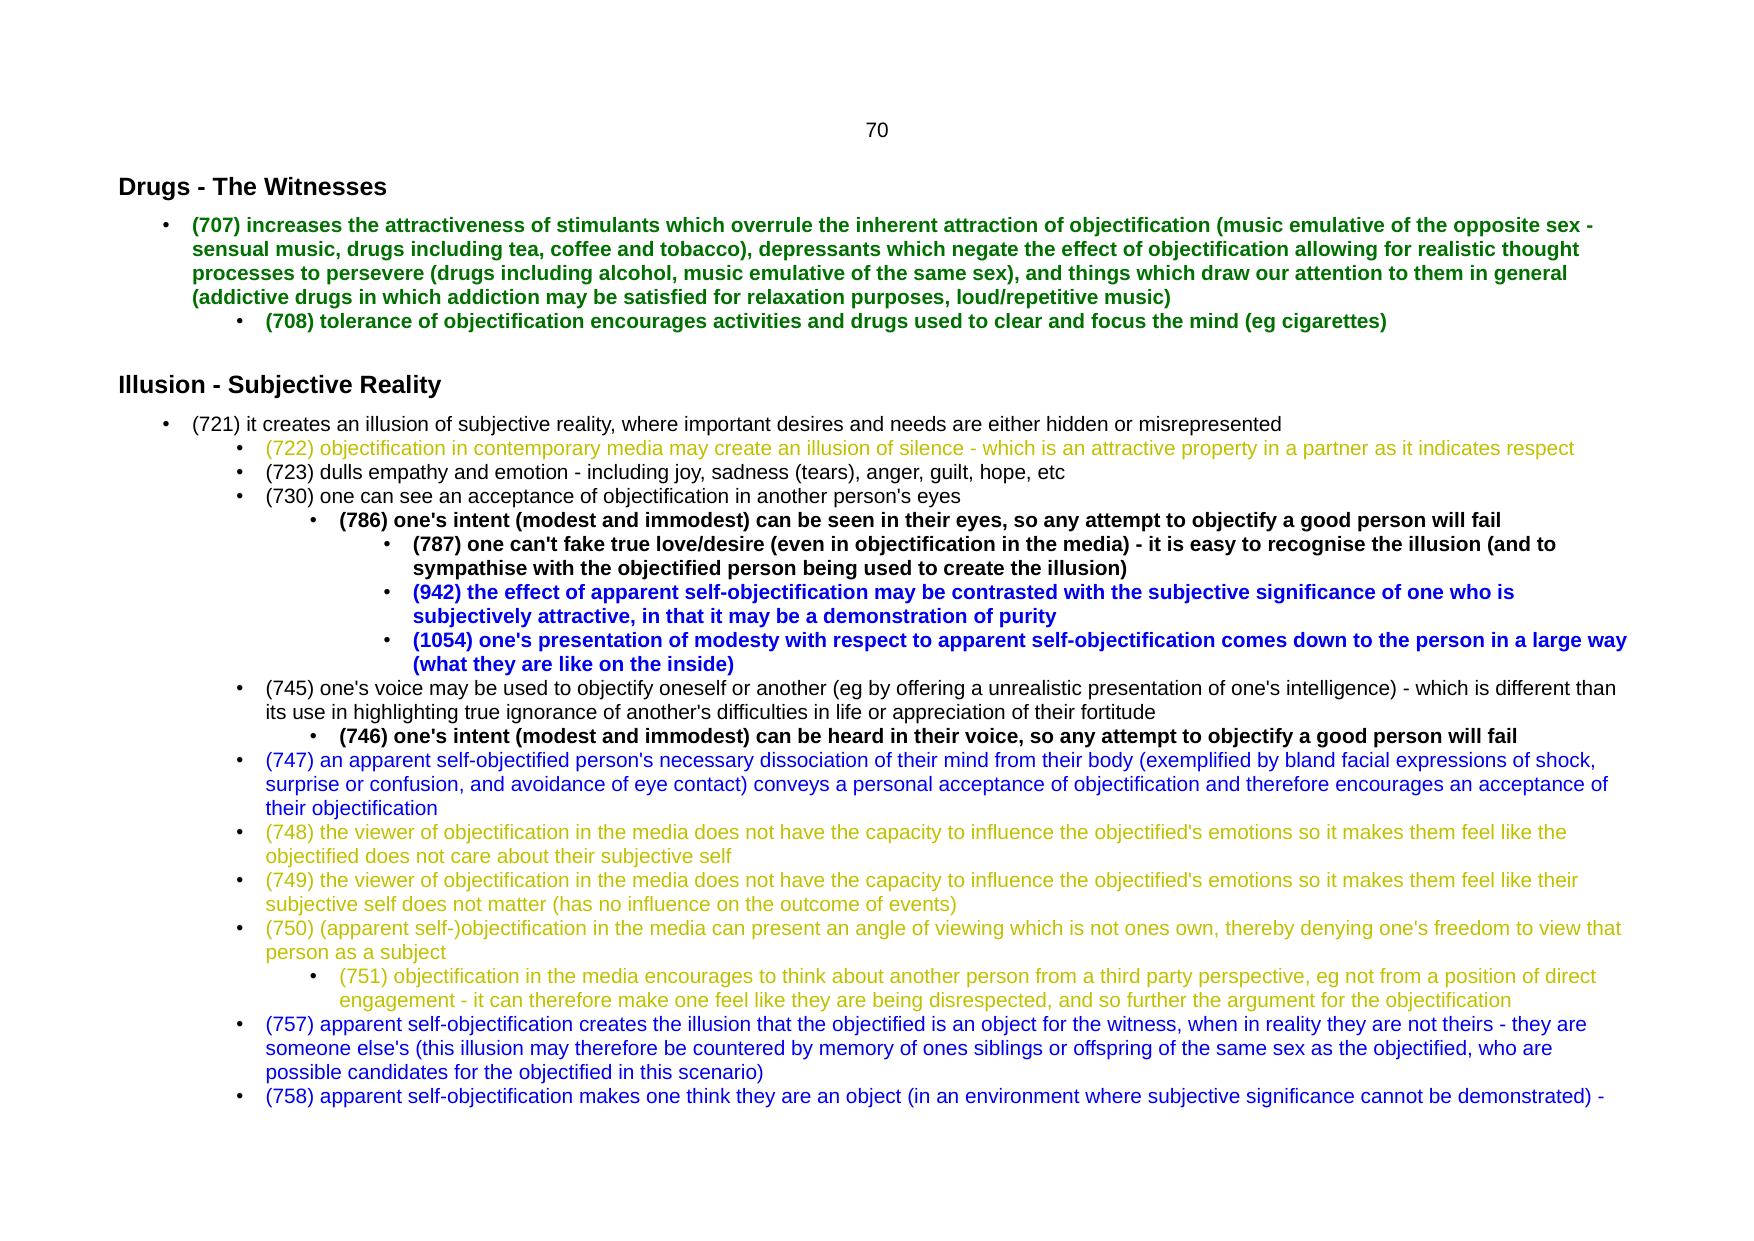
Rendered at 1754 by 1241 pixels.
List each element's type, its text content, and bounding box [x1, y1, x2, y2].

list (723) dulls empathy and emotion - including joy, sadness (tears), anger, guilt, hope, etc [236, 460, 1636, 484]
list (757) apparent self-objectification creates the illusion that the objectified is an object for the witness, when in reality they are not theirs - they are someone else's (this illusion may therefore be countered by memory of ones siblings or offspring of the same sex as the objectified, who are possible candidates for the objectified in this scenario) [236, 1012, 1636, 1084]
list (747) an apparent self-objectified person's necessary dissociation of their mind from their body (exemplified by bland facial expressions of shock, surprise or confusion, and avoidance of eye contact) conveys a personal acceptance of objectification and therefore encourages an acceptance of their objectification [236, 748, 1636, 820]
list (751) objectification in the media encourages to think about another person from a third party perspective, eg not from a position of direct engagement - it can therefore make one feel like they are being disrespected, and so further the argument for the objectification [309, 964, 1636, 1012]
subtitle Illusion - Subjective Reality [118, 370, 1636, 399]
list (708) tolerance of objectification encourages activities and drugs used to clear and focus the mind (eg cigarettes) [236, 309, 1636, 333]
list (758) apparent self-objectification makes one think they are an object (in an environment where subjective significance cannot be demonstrated) [236, 1084, 1636, 1108]
list (707) increases the attractiveness of stimulants which overrule the inherent attraction of objectification (music emulative of the opposite sex - sensual music, drugs including tea, coffee and tobacco), depressants which negate the effect of objectification allowing for realistic thought processes to persevere (drugs including alcohol, music emulative of the same sex), and things which draw our attention to them in general (addictive drugs in which addiction may be satisfied for relaxation purposes, loud/repetitive music) [162, 213, 1636, 309]
list (749) the viewer of objectification in the media does not have the capacity to influence the objectified's emotions so it makes them feel like their subjective self does not matter (has no influence on the outcome of events) [236, 868, 1636, 916]
list (942) the effect of apparent self-objectification may be contrasted with the subjective significance of one who is subjectively attractive, in that it may be a demonstration of purity [383, 580, 1636, 628]
list (745) one's voice may be used to objectify oneself or another (eg by offering a unrealistic presentation of one's intelligence) - which is different than its use in highlighting true ignorance of another's difficulties in life or appreciation of their fortitude [236, 676, 1636, 724]
list (1054) one's presentation of modesty with respect to apparent self-objectification comes down to the person in a large way (what they are like on the inside) [383, 628, 1636, 676]
list (787) one can't fake true love/desire (even in objectification in the media) - it is easy to recognise the illusion (and to sympathise with the objectified person being used to create the illusion) [383, 532, 1636, 580]
list (730) one can see an acceptance of objectification in another person's eyes [236, 484, 1636, 508]
list (750) (apparent self-)objectification in the media can present an angle of viewing which is not ones own, thereby denying one's freedom to view that person as a subject [236, 916, 1636, 964]
list (748) the viewer of objectification in the media does not have the capacity to influence the objectified's emotions so it makes them feel like the objectified does not care about their subjective self [236, 820, 1636, 868]
subtitle Drugs - The Witnesses [118, 172, 1636, 200]
list (722) objectification in contemporary media may create an illusion of silence - which is an attractive property in a partner as it indicates respect [236, 436, 1636, 460]
list (746) one's intent (modest and immodest) can be heard in their voice, so any attempt to objectify a good person will fail [309, 724, 1636, 748]
list (786) one's intent (modest and immodest) can be seen in their eyes, so any attempt to objectify a good person will fail [309, 508, 1636, 532]
list (721) it creates an illusion of subjective reality, where important desires and needs are either hidden or misrepresented [162, 412, 1636, 436]
